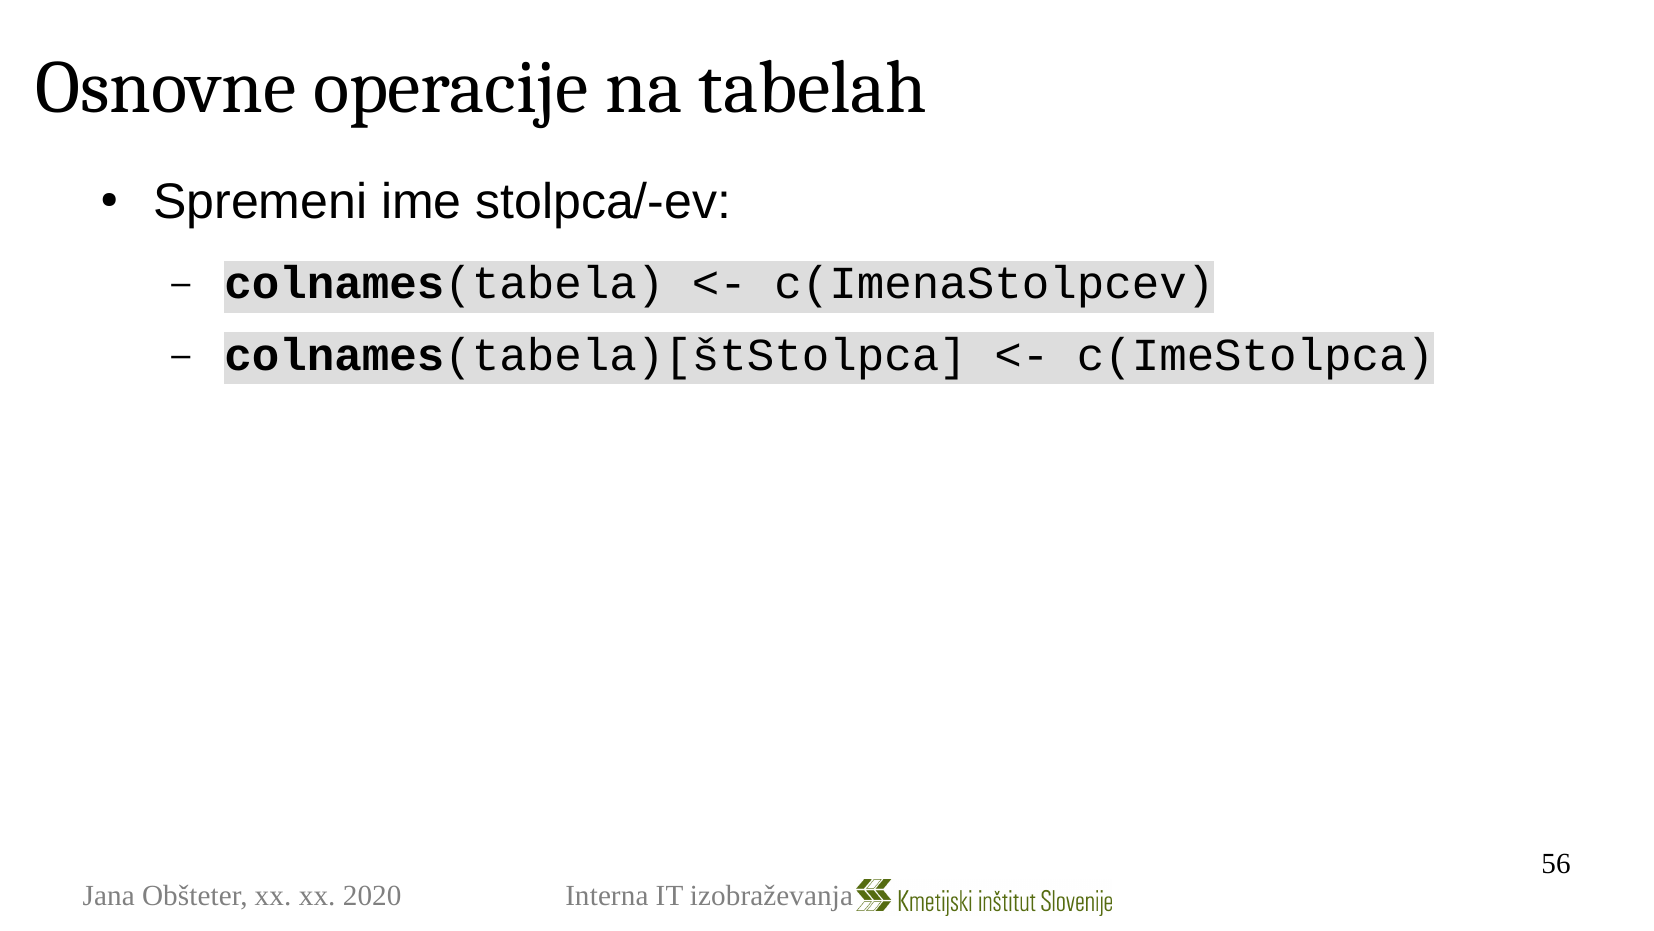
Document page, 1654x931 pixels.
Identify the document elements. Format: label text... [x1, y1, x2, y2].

picture [856, 879, 1112, 916]
title Osnovne operacije na tabelah [35, 21, 1524, 154]
list Spremeni ime stolpca/-ev: colnames(tabela) <- c(ImenaStolpcev) colnames(tabela)[štStolpca] <- c(ImeStolpca) [82, 165, 1642, 827]
